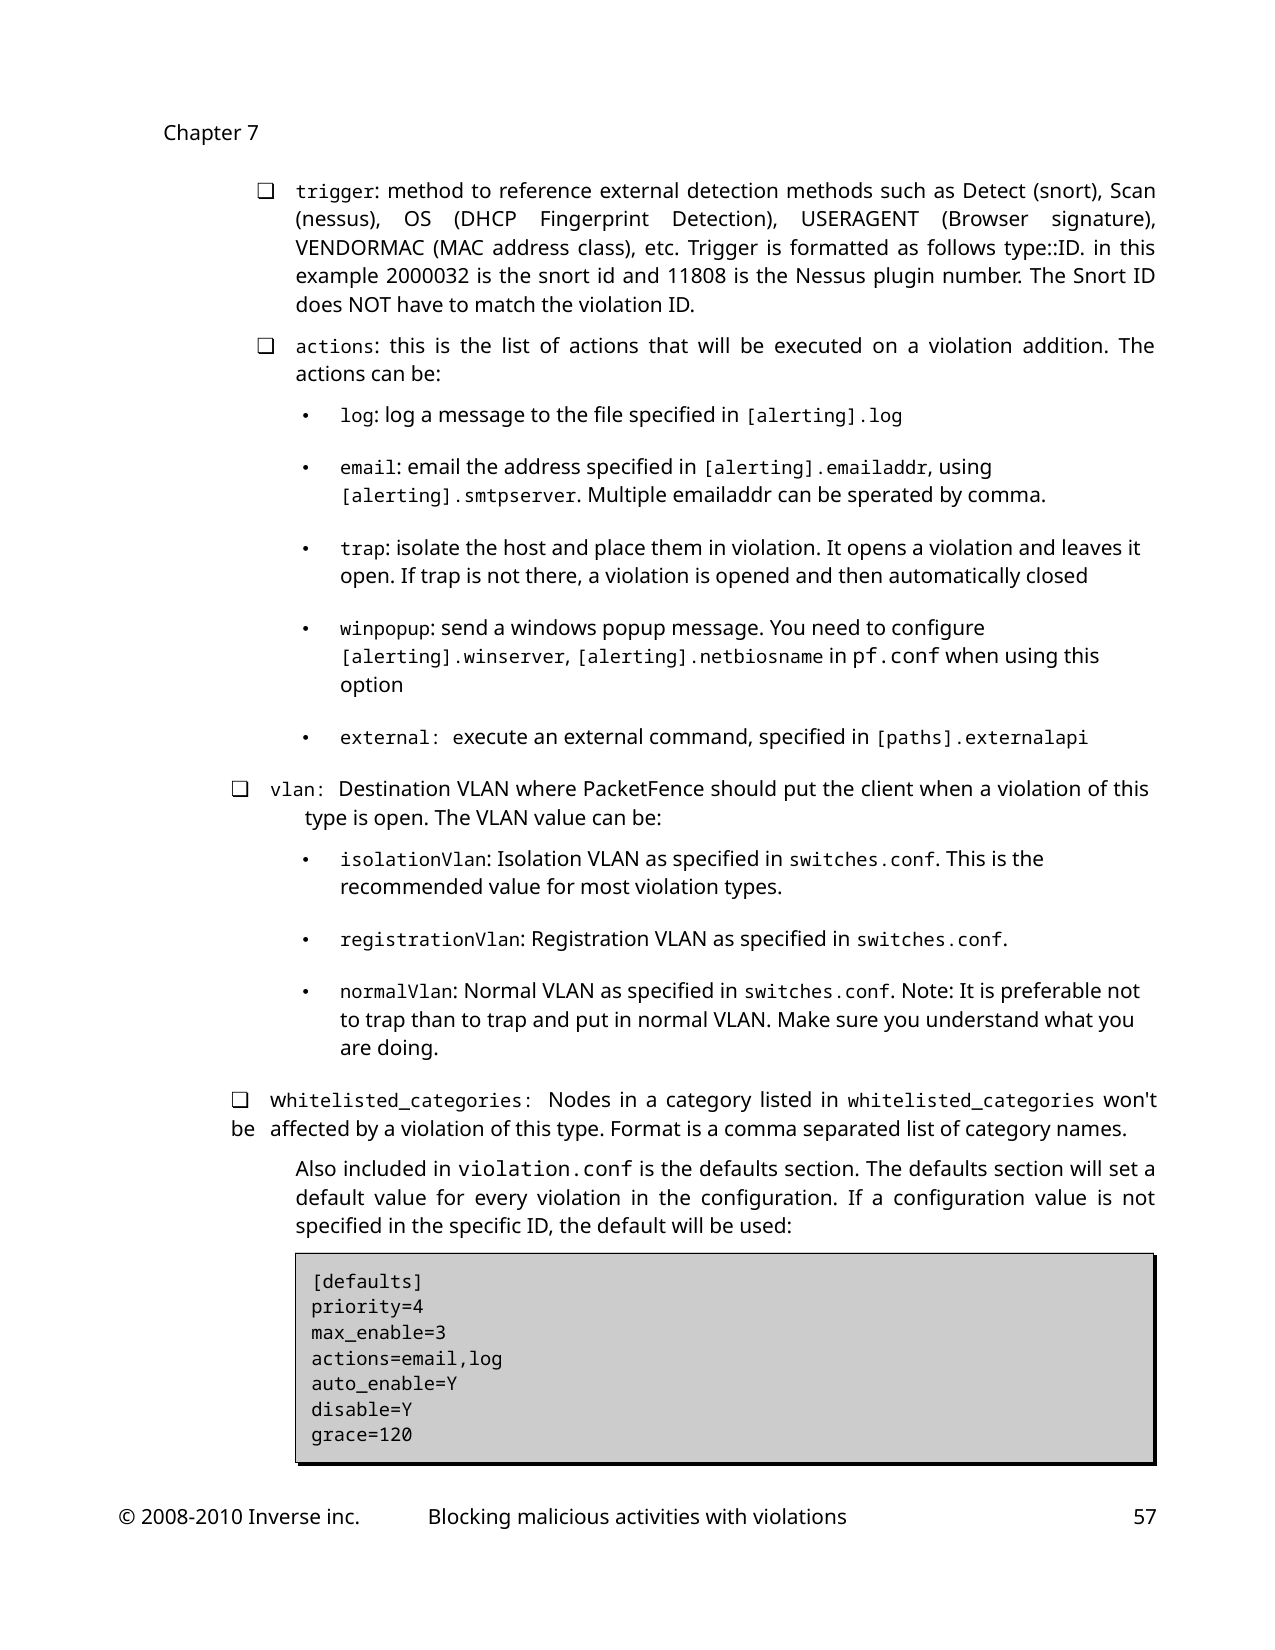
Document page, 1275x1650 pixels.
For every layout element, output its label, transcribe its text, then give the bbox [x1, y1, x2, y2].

list registrationVlan: Registration VLAN as specified in switches.conf. [302, 924, 1157, 953]
list ❏ actions: this is the list of actions that will be executed on a violation addition. The actions can be: [256, 331, 1157, 388]
list normalVlan: Normal VLAN as specified in switches.conf. Note: It is preferable not to trap than to trap and put in normal VLAN. Make sure you understand what you are doing. [302, 976, 1157, 1062]
list winpopup: send a windows popup message. You need to configure [alerting].winserver, [alerting].netbiosname in pf.conf when using this option [302, 613, 1157, 698]
list isolationVlan: Isolation VLAN as specified in switches.conf. This is the recommended value for most violation types. [302, 844, 1157, 901]
list ❏ vlan: Destination VLAN where PacketFence should put the client when a violation of this type is open. The VLAN value can be: [193, 774, 1157, 831]
list trap: isolate the host and place them in violation. It opens a violation and leaves it open. If trap is not there, a violation is opened and then automatically closed [302, 533, 1157, 589]
list ❏ whitelisted_categories: Nodes in a category listed in whitelisted_categories won't be affected by a violation of this type. Format is a comma separated list of category names. [193, 1085, 1157, 1142]
list email: email the address specified in [alerting].emailaddr, using [alerting].smtpserver. Multiple emailaddr can be sperated by comma. [302, 452, 1157, 509]
list ❏ trigger: method to reference external detection methods such as Detect (snort), Scan (nessus), OS (DHCP Fingerprint Detection), USERAGENT (Browser signature), VENDORMAC (MAC address class), etc. Trigger is formatted as follows type::ID. in this example 2000032 is the snort id and 11808 is the Nessus plugin number. The Snort ID does NOT have to match the violation ID. [256, 176, 1157, 318]
list log: log a message to the file specified in [alerting].log [302, 400, 1157, 428]
text [defaults] priority=4 max_enable=3 actions=email,log auto_enable=Y disable=Y grace=120 [296, 1254, 1153, 1462]
text Also included in violation.conf is the defaults section. The defaults section will set a default value for every violation in the configuration. If a configuration value is not specified in the specific ID, the default will be used: [295, 1154, 1157, 1240]
list external: execute an external command, specified in [paths].externalapi [302, 722, 1157, 751]
